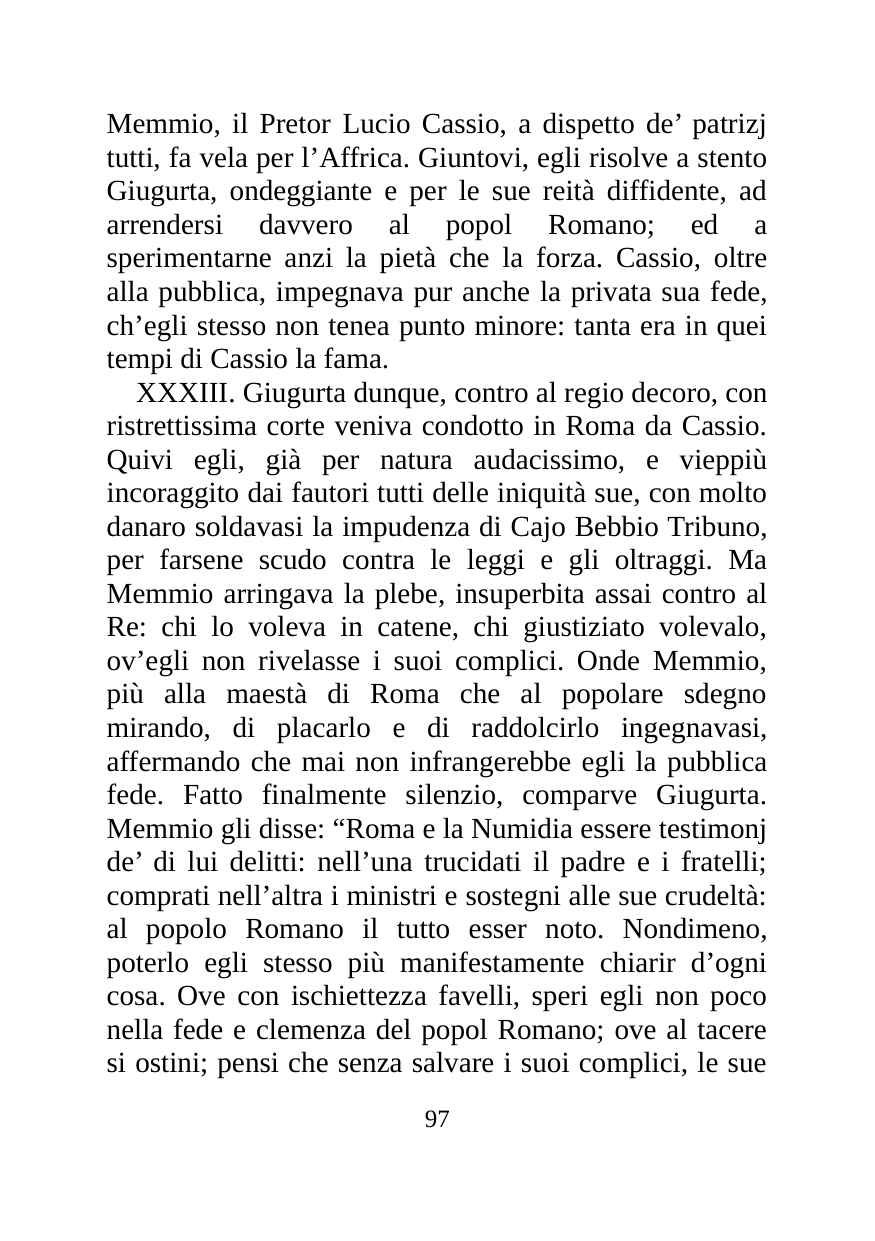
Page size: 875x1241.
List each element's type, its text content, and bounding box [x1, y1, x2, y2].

text Memmio, il Pretor Lucio Cassio, a dispetto de’ patrizj tutti, fa vela per l’Affrica. Giuntovi, egli risolve a stento Giugurta, ondeggiante e per le sue reità diffidente, ad arrendersi davvero al popol Romano; ed a sperimentarne anzi la pietà che la forza. Cassio, oltre alla pubblica, impegnava pur anche la privata sua fede, ch’egli stesso non tenea punto minore: tanta era in quei tempi di Cassio la fama. [106, 106, 768, 375]
text XXXIII. Giugurta dunque, contro al regio decoro, con ristrettissima corte veniva condotto in Roma da Cassio. Quivi egli, già per natura audacissimo, e vieppiù incoraggito dai fautori tutti delle iniquità sue, con molto danaro soldavasi la impudenza di Cajo Bebbio Tribuno, per farsene scudo contra le leggi e gli oltraggi. Ma Memmio arringava la plebe, insuperbita assai contro al Re: chi lo voleva in catene, chi giustiziato volevalo, ov’egli non rivelasse i suoi complici. Onde Memmio, più alla maestà di Roma che al popolare sdegno mirando, di placarlo e di raddolcirlo ingegnavasi, affermando che mai non infrangerebbe egli la pubblica fede. Fatto finalmente silenzio, comparve Giugurta. Memmio gli disse: “Roma e la Numidia essere testimonj de’ di lui delitti: nell’una trucidati il padre e i fratelli; comprati nell’altra i ministri e sostegni alle sue crudeltà: al popolo Romano il tutto esser noto. Nondimeno, poterlo egli stesso più manifestamente chiarir d’ogni cosa. Ove con ischiettezza favelli, speri egli non poco nella fede e clemenza del popol Romano; ove al tacere si ostini; pensi che senza salvare i suoi complici, le sue [106, 375, 768, 1079]
